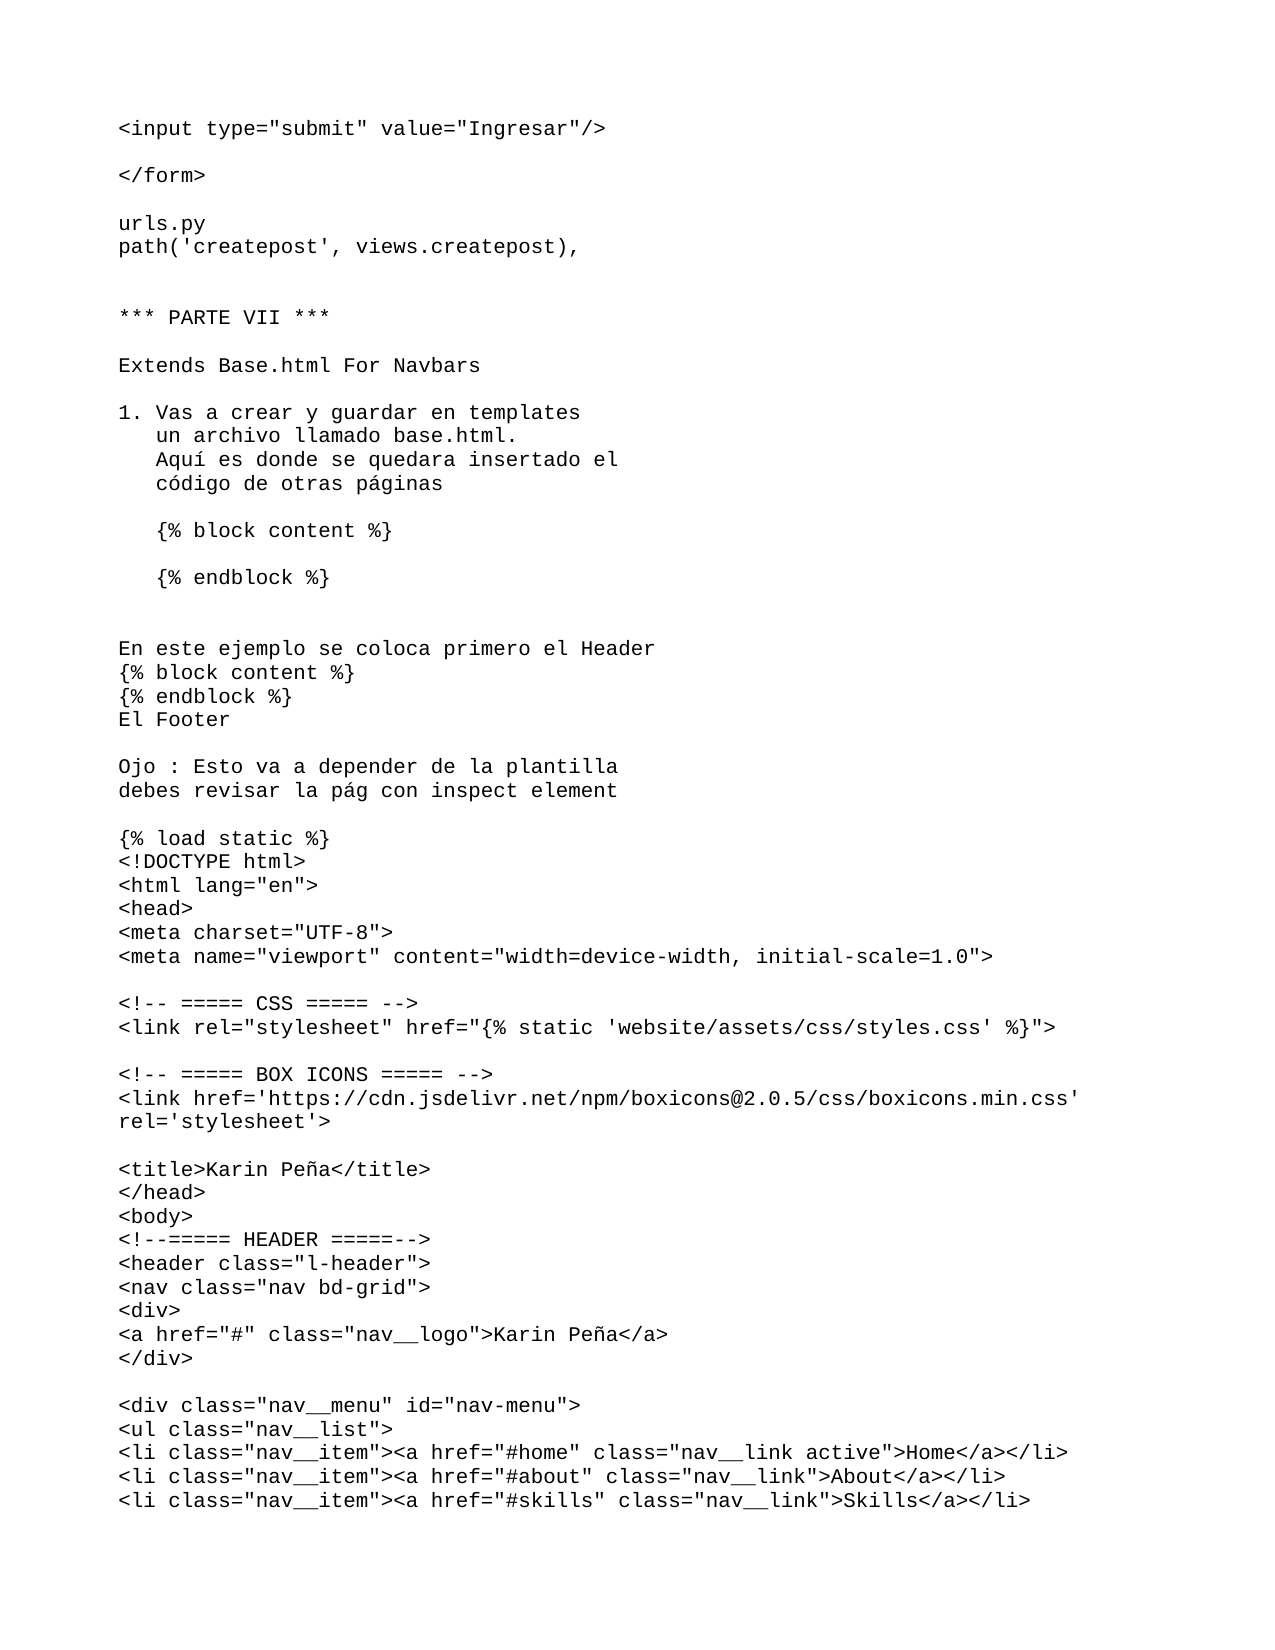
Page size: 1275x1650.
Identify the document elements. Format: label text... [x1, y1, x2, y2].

text <!DOCTYPE html> [118, 851, 1157, 875]
text urls.py [118, 213, 1157, 236]
text <div class="nav__menu" id="nav-menu"> [118, 1395, 1157, 1419]
text <header class="l-header"> [118, 1253, 1157, 1277]
text código de otras páginas [118, 473, 1157, 496]
text Extends Base.html For Navbars [118, 354, 1157, 378]
text <title>Karin Peña</title> [118, 1158, 1157, 1182]
text </div> [118, 1348, 1157, 1371]
text <a href="#" class="nav__logo">Karin Peña</a> [118, 1324, 1157, 1348]
text El Footer [118, 709, 1157, 733]
text <!-- ===== CSS ===== --> [118, 993, 1157, 1017]
text <li class="nav__item"><a href="#home" class="nav__link active">Home</a></li> [118, 1442, 1157, 1466]
text path('createpost', views.createpost), [118, 236, 1157, 260]
text {% endblock %} [118, 567, 1157, 591]
text <ul class="nav__list"> [118, 1419, 1157, 1442]
text <head> [118, 898, 1157, 922]
text {% block content %} [118, 520, 1157, 544]
text {% block content %} [118, 662, 1157, 686]
text {% load static %} [118, 827, 1157, 851]
text un archivo llamado base.html. [118, 426, 1157, 449]
text *** PARTE VII *** [118, 307, 1157, 331]
text <li class="nav__item"><a href="#about" class="nav__link">About</a></li> [118, 1466, 1157, 1489]
text {% endblock %} [118, 686, 1157, 709]
text <meta name="viewport" content="width=device-width, initial-scale=1.0"> [118, 946, 1157, 969]
text </head> [118, 1182, 1157, 1206]
text <li class="nav__item"><a href="#skills" class="nav__link">Skills</a></li> [118, 1489, 1157, 1513]
text Aquí es donde se quedara insertado el [118, 449, 1157, 473]
text debes revisar la pág con inspect element [118, 780, 1157, 804]
text <!--===== HEADER =====--> [118, 1229, 1157, 1253]
text <html lang="en"> [118, 875, 1157, 898]
text <link rel="stylesheet" href="{% static 'website/assets/css/styles.css' %}"> [118, 1017, 1157, 1040]
text <body> [118, 1206, 1157, 1229]
text <nav class="nav bd-grid"> [118, 1277, 1157, 1300]
text </form> [118, 165, 1157, 189]
text <input type="submit" value="Ingresar"/> [118, 118, 1157, 142]
text <div> [118, 1300, 1157, 1324]
text <!-- ===== BOX ICONS ===== --> [118, 1064, 1157, 1088]
text <link href='https://cdn.jsdelivr.net/npm/boxicons@2.0.5/css/boxicons.min.css' rel='stylesheet'> [118, 1088, 1157, 1135]
text <meta charset="UTF-8"> [118, 922, 1157, 946]
text 1. Vas a crear y guardar en templates [118, 402, 1157, 426]
text Ojo : Esto va a depender de la plantilla [118, 757, 1157, 780]
text En este ejemplo se coloca primero el Header [118, 638, 1157, 662]
